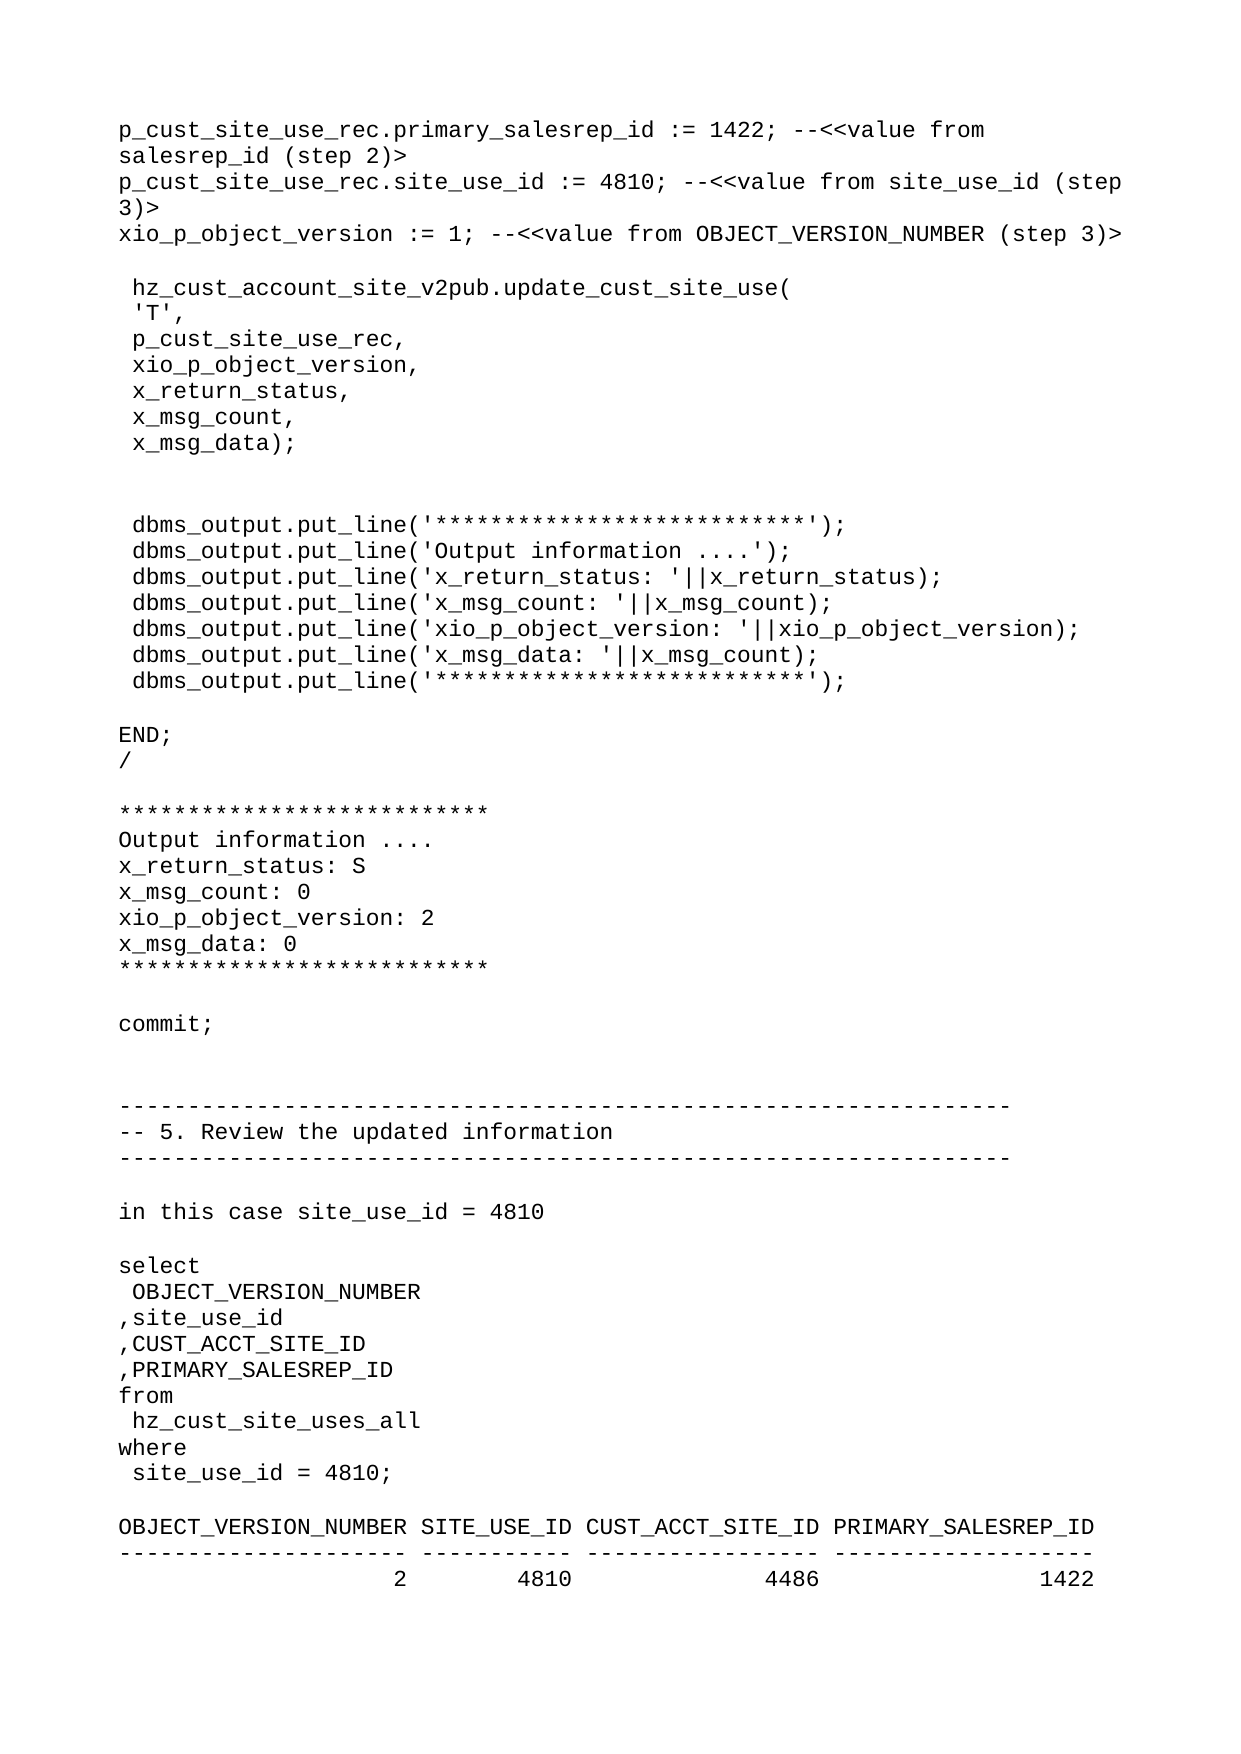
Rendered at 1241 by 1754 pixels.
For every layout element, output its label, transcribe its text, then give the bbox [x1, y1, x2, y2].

text 'T', [118, 302, 1122, 328]
text x_return_status, [118, 379, 1122, 406]
text x_msg_data: 0 [118, 933, 1122, 958]
text xio_p_object_version, [118, 354, 1122, 379]
text xio_p_object_version: 2 [118, 907, 1122, 933]
text p_cust_site_use_rec.primary_salesrep_id := 1422; --<<value from salesrep_id (step 2)> [118, 118, 1122, 170]
text x_msg_count: 0 [118, 881, 1122, 907]
text -- 5. Review the updated information [118, 1120, 1122, 1146]
text x_msg_data); [118, 431, 1122, 457]
text p_cust_site_use_rec.site_use_id := 4810; --<<value from site_use_id (step 3)> [118, 170, 1122, 222]
text dbms_output.put_line('***************************'); [118, 513, 1122, 539]
text xio_p_object_version := 1; --<<value from OBJECT_VERSION_NUMBER (step 3)> [118, 222, 1122, 248]
text site_use_id = 4810; [118, 1462, 1122, 1488]
text Output information .... [118, 829, 1122, 855]
text dbms_output.put_line('x_msg_data: '||x_msg_count); [118, 643, 1122, 669]
text hz_cust_site_uses_all [118, 1410, 1122, 1436]
text ,site_use_id [118, 1306, 1122, 1332]
text select [118, 1254, 1122, 1280]
text dbms_output.put_line('Output information ....'); [118, 539, 1122, 565]
text dbms_output.put_line('***************************'); [118, 669, 1122, 695]
text --------------------- ----------- ----------------- ------------------- [118, 1542, 1122, 1568]
text *************************** [118, 803, 1122, 829]
text commit; [118, 1012, 1122, 1038]
text x_msg_count, [118, 406, 1122, 431]
text / [118, 749, 1122, 775]
text 2 4810 4486 1422 [118, 1568, 1122, 1593]
text p_cust_site_use_rec, [118, 328, 1122, 354]
text ,CUST_ACCT_SITE_ID [118, 1332, 1122, 1358]
text ----------------------------------------------------------------- [118, 1146, 1122, 1172]
text ----------------------------------------------------------------- [118, 1094, 1122, 1120]
text END; [118, 723, 1122, 749]
text from [118, 1384, 1122, 1410]
text *************************** [118, 958, 1122, 984]
text hz_cust_account_site_v2pub.update_cust_site_use( [118, 276, 1122, 302]
text dbms_output.put_line('xio_p_object_version: '||xio_p_object_version); [118, 617, 1122, 643]
text in this case site_use_id = 4810 [118, 1200, 1122, 1226]
text OBJECT_VERSION_NUMBER [118, 1280, 1122, 1306]
text ,PRIMARY_SALESREP_ID [118, 1358, 1122, 1384]
text dbms_output.put_line('x_msg_count: '||x_msg_count); [118, 591, 1122, 617]
text where [118, 1436, 1122, 1462]
text dbms_output.put_line('x_return_status: '||x_return_status); [118, 565, 1122, 591]
text x_return_status: S [118, 855, 1122, 881]
text OBJECT_VERSION_NUMBER SITE_USE_ID CUST_ACCT_SITE_ID PRIMARY_SALESREP_ID [118, 1516, 1122, 1542]
